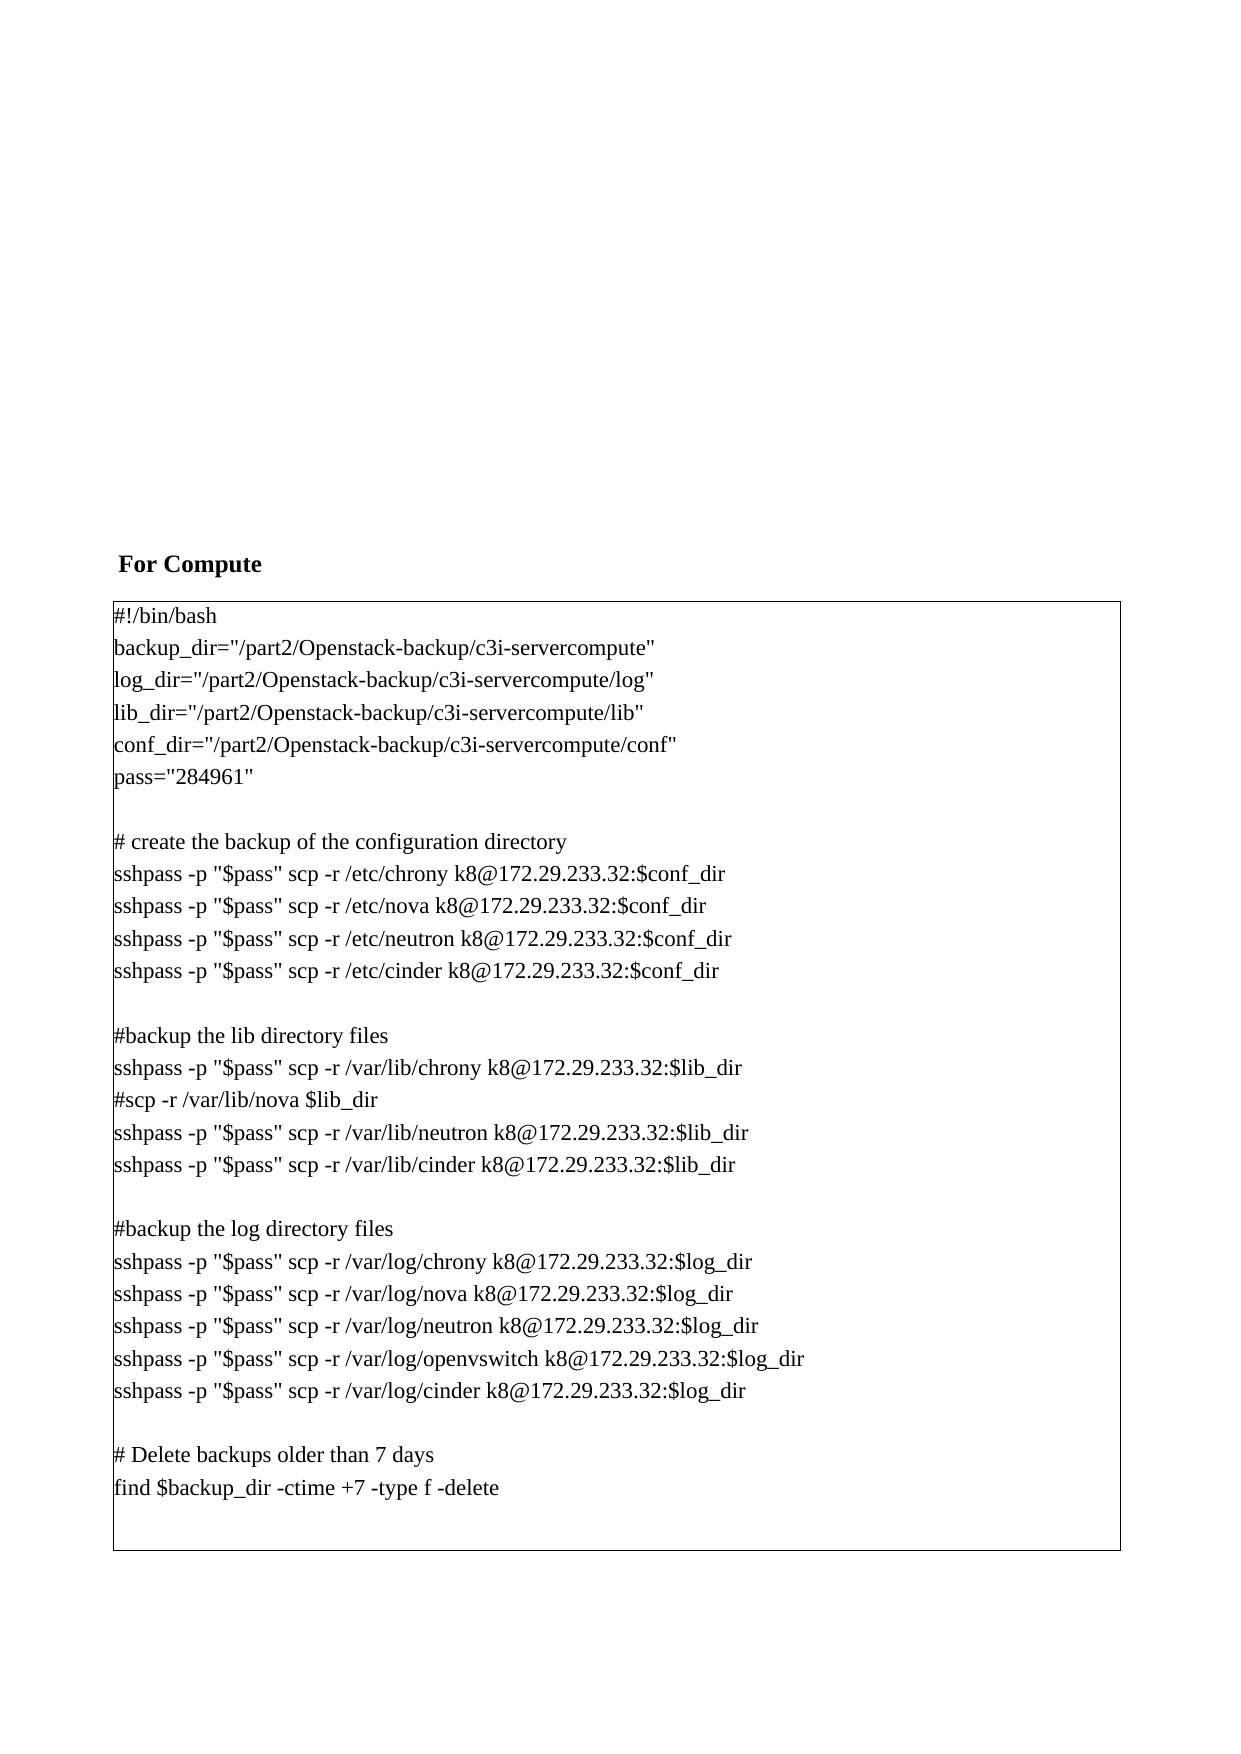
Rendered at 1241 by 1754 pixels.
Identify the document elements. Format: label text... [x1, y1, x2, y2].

text For Compute [118, 549, 1122, 578]
